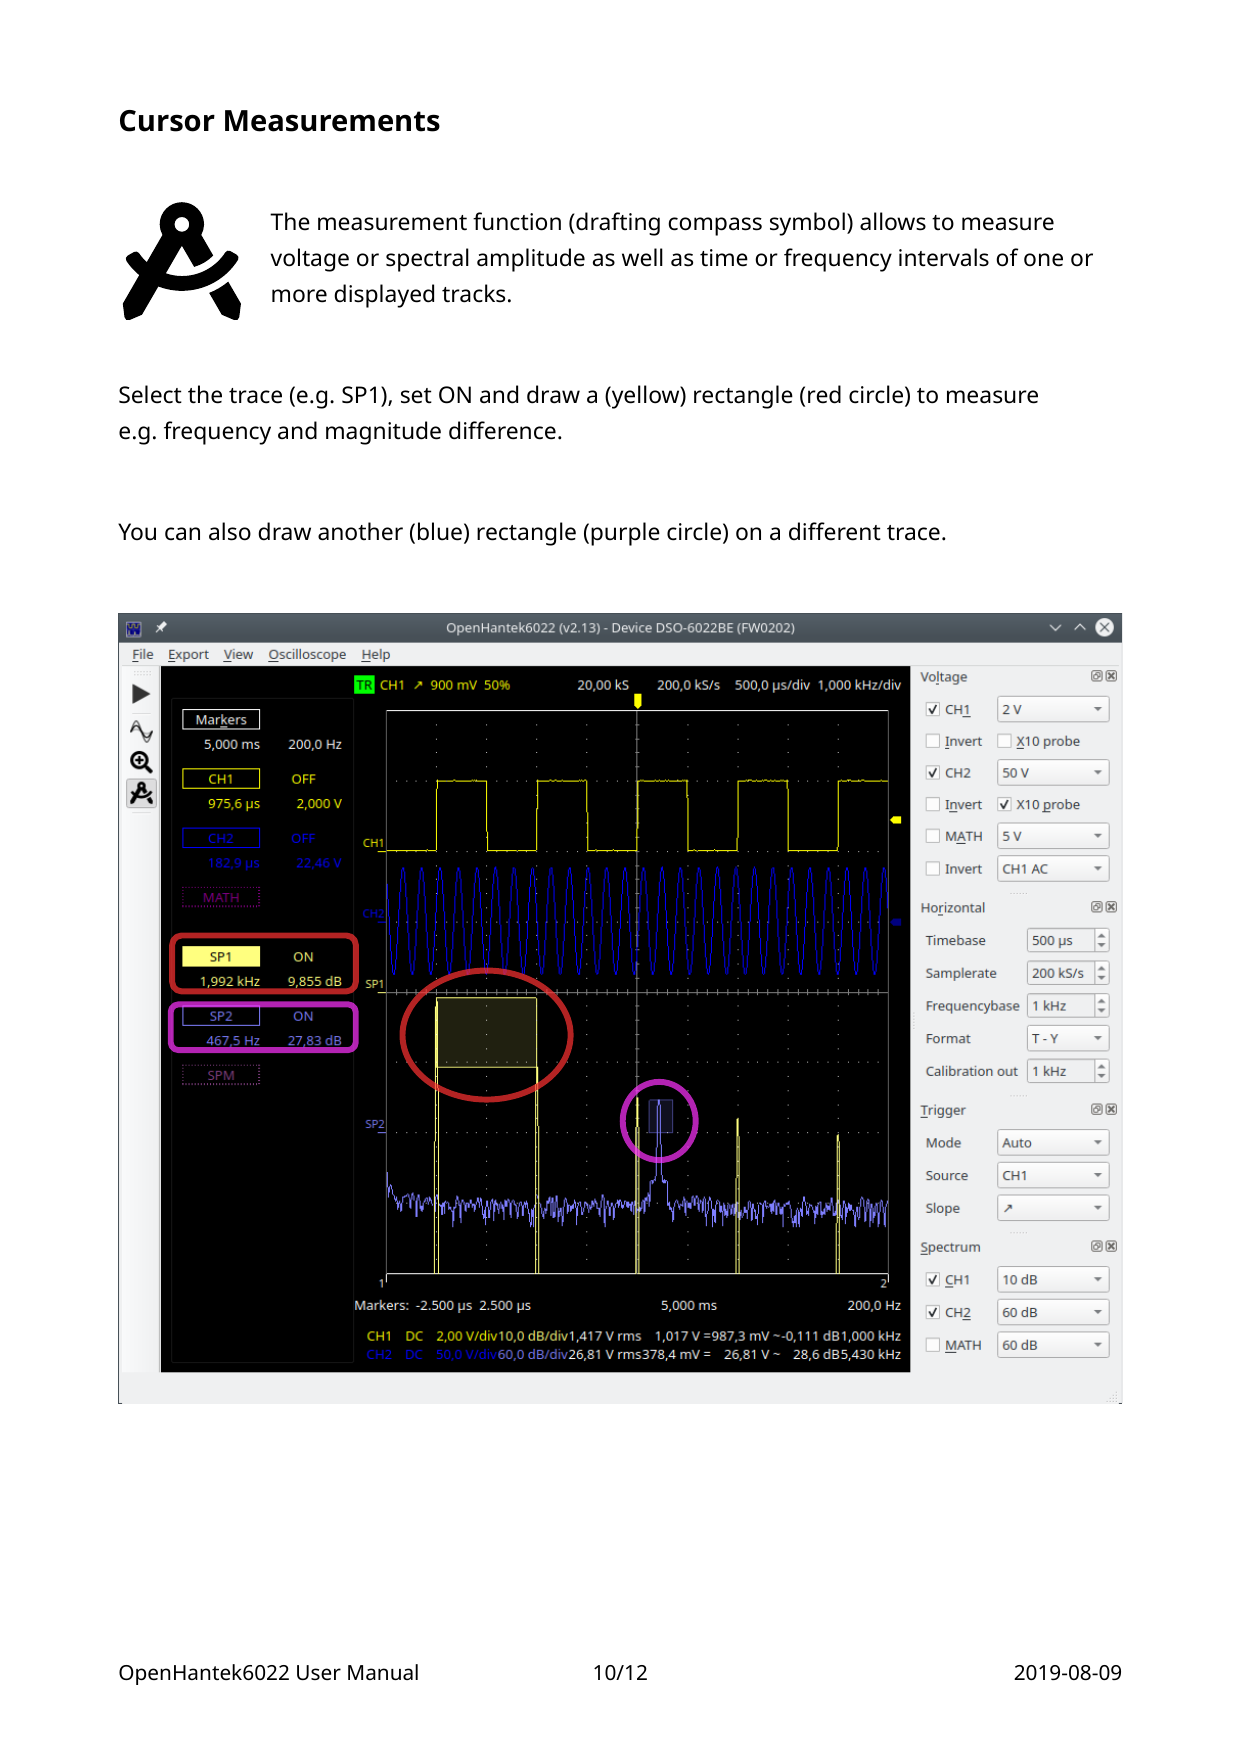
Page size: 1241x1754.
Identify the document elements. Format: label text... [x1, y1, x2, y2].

text Select the trace (e.g. SP1), set ON and draw a (yellow) rectangle (red circle) to measure e.g. frequency and magnitude difference. [118, 379, 1122, 446]
subtitle Cursor Measurements [118, 100, 1122, 140]
text [118, 206, 168, 309]
text You can also draw another (blue) rectangle (purple circle) on a different trace. [118, 516, 1122, 547]
picture [118, 613, 1123, 1404]
text The measurement function (drafting compass symbol) allows to measure voltage or spectral amplitude as well as time or frequency intervals of one or more displayed tracks. [146, 206, 1122, 309]
